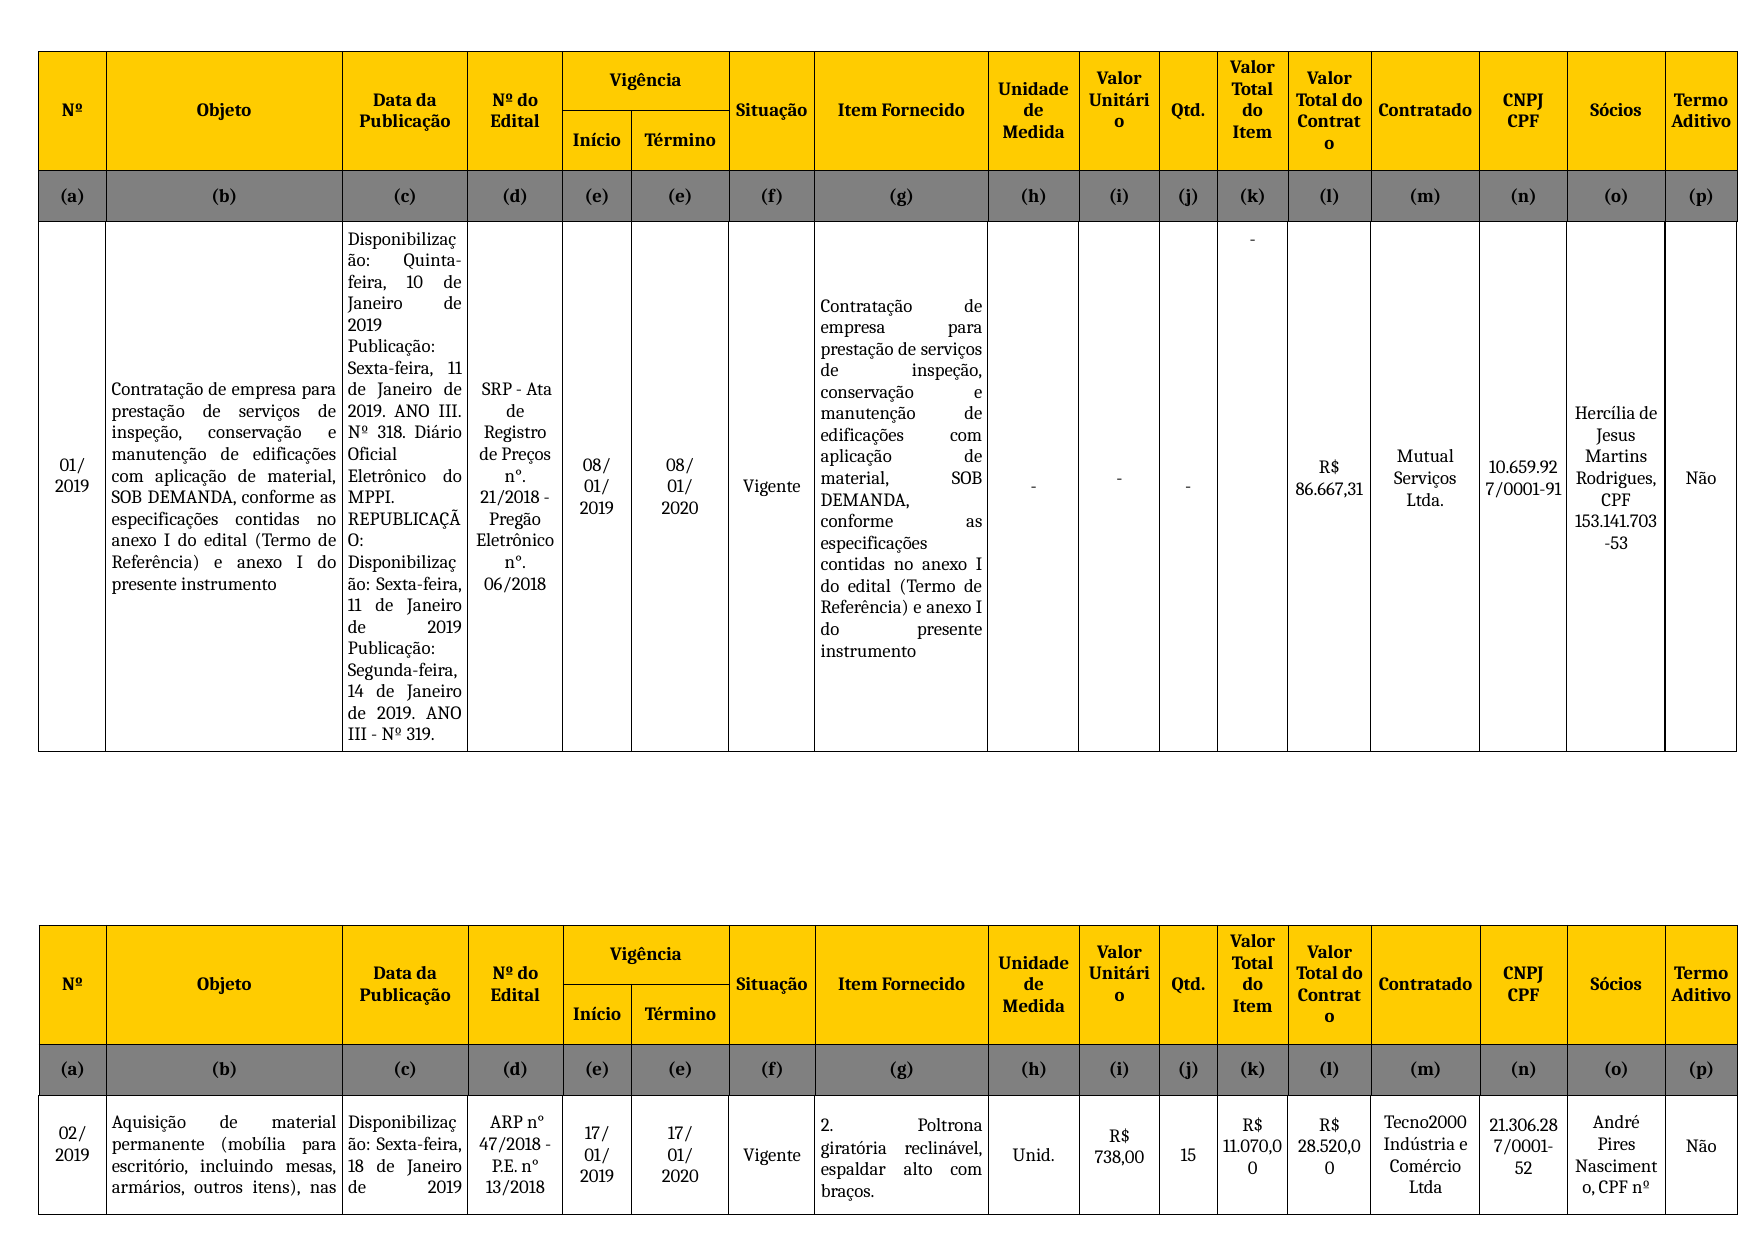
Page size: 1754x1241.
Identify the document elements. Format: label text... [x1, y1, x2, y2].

table_header Valor Total do Contrato [1289, 52, 1371, 170]
table_cell (n) [1480, 171, 1567, 221]
table_cell Aquisição de material permanente (mobília para escritório, incluindo mesas, armários, outros itens), nas [107, 1096, 342, 1214]
table_header Situação [730, 926, 815, 1044]
table_cell Disponibilização: Quinta-feira, 10 de Janeiro de 2019 Publicação: Sexta-feira, 11 de Janeiro de 2019. ANO III. Nº 318. Diário Oficial Eletrônico do MPPI. REPUBLICAÇÃO: Disponibilização: Sexta-feira, 11 de Janeiro de 2019 Publicação: Segunda-feira, 14 de Janeiro de 2019. ANO III - Nº 319. [343, 222, 467, 751]
table_header Sócios [1568, 926, 1665, 1044]
table_cell (k) [1218, 1045, 1288, 1095]
table_cell (e) [563, 171, 631, 221]
table_cell (h) [989, 171, 1079, 221]
table_cell - [988, 222, 1078, 751]
table_cell 10.659.927/0001-91 [1480, 222, 1566, 751]
table_cell (j) [1160, 171, 1217, 221]
table_header Nº [39, 52, 106, 170]
table_cell Término [632, 985, 729, 1044]
table_cell 15 [1160, 1096, 1217, 1214]
table_cell (p) [1666, 171, 1737, 221]
table_cell R$ 738,00 [1080, 1096, 1159, 1214]
table_cell (c) [343, 1045, 468, 1095]
table_cell (e) [632, 171, 729, 221]
table_cell Vigente [729, 1096, 814, 1214]
table_cell Não [1666, 1096, 1737, 1214]
table_header Contratado [1372, 926, 1480, 1044]
table_cell 08/ 01/ 2019 [563, 222, 631, 751]
table_cell Início [563, 111, 631, 170]
table_cell (o) [1568, 1045, 1665, 1095]
table_header Valor Total do Item [1218, 926, 1288, 1044]
table_header Unidade de Medida [989, 926, 1079, 1044]
table_cell (f) [730, 171, 814, 221]
table_cell 17/ 01/ 2019 [563, 1096, 631, 1214]
table_cell (h) [989, 1045, 1079, 1095]
table_cell 01/ 2019 [39, 222, 105, 751]
table_cell Tecno2000 Indústria e Comércio Ltda [1371, 1096, 1479, 1214]
table_cell (d) [469, 1045, 563, 1095]
table_header Item Fornecido [816, 926, 988, 1044]
table_header Nº do Edital [469, 926, 563, 1044]
table_header Termo Aditivo [1666, 926, 1737, 1044]
table_cell SRP - Ata de Registro de Preços n°. 21/2018 - Pregão Eletrônico n°. 06/2018 [468, 222, 562, 751]
table_header Objeto [107, 52, 342, 170]
table_cell (b) [107, 171, 342, 221]
table_cell Contratação de empresa para prestação de serviços de inspeção, conservação e manutenção de edificações com aplicação de material, SOB DEMANDA, conforme as especificações contidas no anexo I do edital (Termo de Referência) e anexo I do presente instrumento [106, 222, 342, 751]
table_header Data da Publicação [343, 926, 468, 1044]
table_header Valor Unitário [1080, 926, 1159, 1044]
table_cell Contratação de empresa para prestação de serviços de inspeção, conservação e manutenção de edificações com aplicação de material, SOB DEMANDA, conforme as especificações contidas no anexo I do edital (Termo de Referência) e anexo I do presente instrumento [815, 222, 987, 751]
table_cell Término [632, 111, 729, 170]
table_header Nº do Edital [468, 52, 562, 170]
table_cell (e) [632, 1045, 729, 1095]
table_header Unidade de Medida [989, 52, 1079, 170]
table_header Valor Total do Contrato [1289, 926, 1371, 1044]
table_header Data da Publicação [343, 52, 467, 170]
table_cell (l) [1289, 171, 1371, 221]
table_cell (a) [40, 1045, 106, 1095]
table_cell (j) [1160, 1045, 1217, 1095]
table_header Vigência [563, 52, 729, 110]
table_cell Hercília de Jesus Martins Rodrigues, CPF 153.141.703-53 [1567, 222, 1664, 751]
table_header Qtd. [1160, 52, 1217, 170]
table_cell - [1160, 222, 1217, 751]
table_cell (k) [1218, 171, 1288, 221]
table_cell R$ 28.520,00 [1288, 1096, 1370, 1214]
table_header CNPJ CPF [1480, 52, 1567, 170]
table_cell 08/ 01/ 2020 [632, 222, 728, 751]
table_cell - [1218, 222, 1287, 751]
table_cell (o) [1568, 171, 1665, 221]
table_cell (a) [39, 171, 106, 221]
table_header Nº [40, 926, 106, 1044]
table_header Valor Unitário [1080, 52, 1159, 170]
table_cell Mutual Serviços Ltda. [1371, 222, 1479, 751]
table_cell 17/ 01/ 2020 [632, 1096, 728, 1214]
table_cell (f) [730, 1045, 815, 1095]
table_header Vigência [564, 926, 729, 984]
table_cell (c) [343, 171, 467, 221]
table_cell (l) [1289, 1045, 1371, 1095]
table_cell (p) [1666, 1045, 1737, 1095]
table_header Valor Total do Item [1218, 52, 1288, 170]
table_cell - [1079, 222, 1159, 751]
table_cell 02/ 2019 [39, 1096, 106, 1214]
table_cell Unid. [989, 1096, 1079, 1214]
table_cell (m) [1372, 171, 1479, 221]
table_header Termo Aditivo [1666, 52, 1737, 170]
table_cell (b) [107, 1045, 342, 1095]
table_cell Disponibilização: Sexta-feira, 18 de Janeiro de 2019 [343, 1096, 467, 1214]
table_cell (i) [1080, 171, 1159, 221]
table_cell ARP n° 47/2018 - P.E. n° 13/2018 [468, 1096, 562, 1214]
table_header Sócios [1568, 52, 1665, 170]
table_cell Vigente [729, 222, 814, 751]
table_cell Início [564, 985, 631, 1044]
table_cell (d) [468, 171, 562, 221]
table_cell R$ 86.667,31 [1288, 222, 1370, 751]
table_header Situação [730, 52, 814, 170]
table_cell 2. Poltrona giratória reclinável, espaldar alto com braços. [815, 1096, 988, 1214]
table_header Item Fornecido [815, 52, 988, 170]
table_cell 21.306.287/0001-52 [1480, 1096, 1567, 1214]
table_cell (g) [816, 1045, 988, 1095]
table_cell (g) [815, 171, 988, 221]
table_header Objeto [107, 926, 342, 1044]
table_header Qtd. [1160, 926, 1217, 1044]
table_cell (e) [564, 1045, 631, 1095]
table_cell (i) [1080, 1045, 1159, 1095]
table_cell (m) [1372, 1045, 1480, 1095]
table_cell (n) [1481, 1045, 1567, 1095]
table_cell Não [1666, 222, 1736, 751]
table_header CNPJ CPF [1481, 926, 1567, 1044]
table_header Contratado [1372, 52, 1479, 170]
table_cell André Pires Nascimento, CPF nº [1568, 1096, 1665, 1214]
table_cell R$ 11.070,00 [1218, 1096, 1287, 1214]
